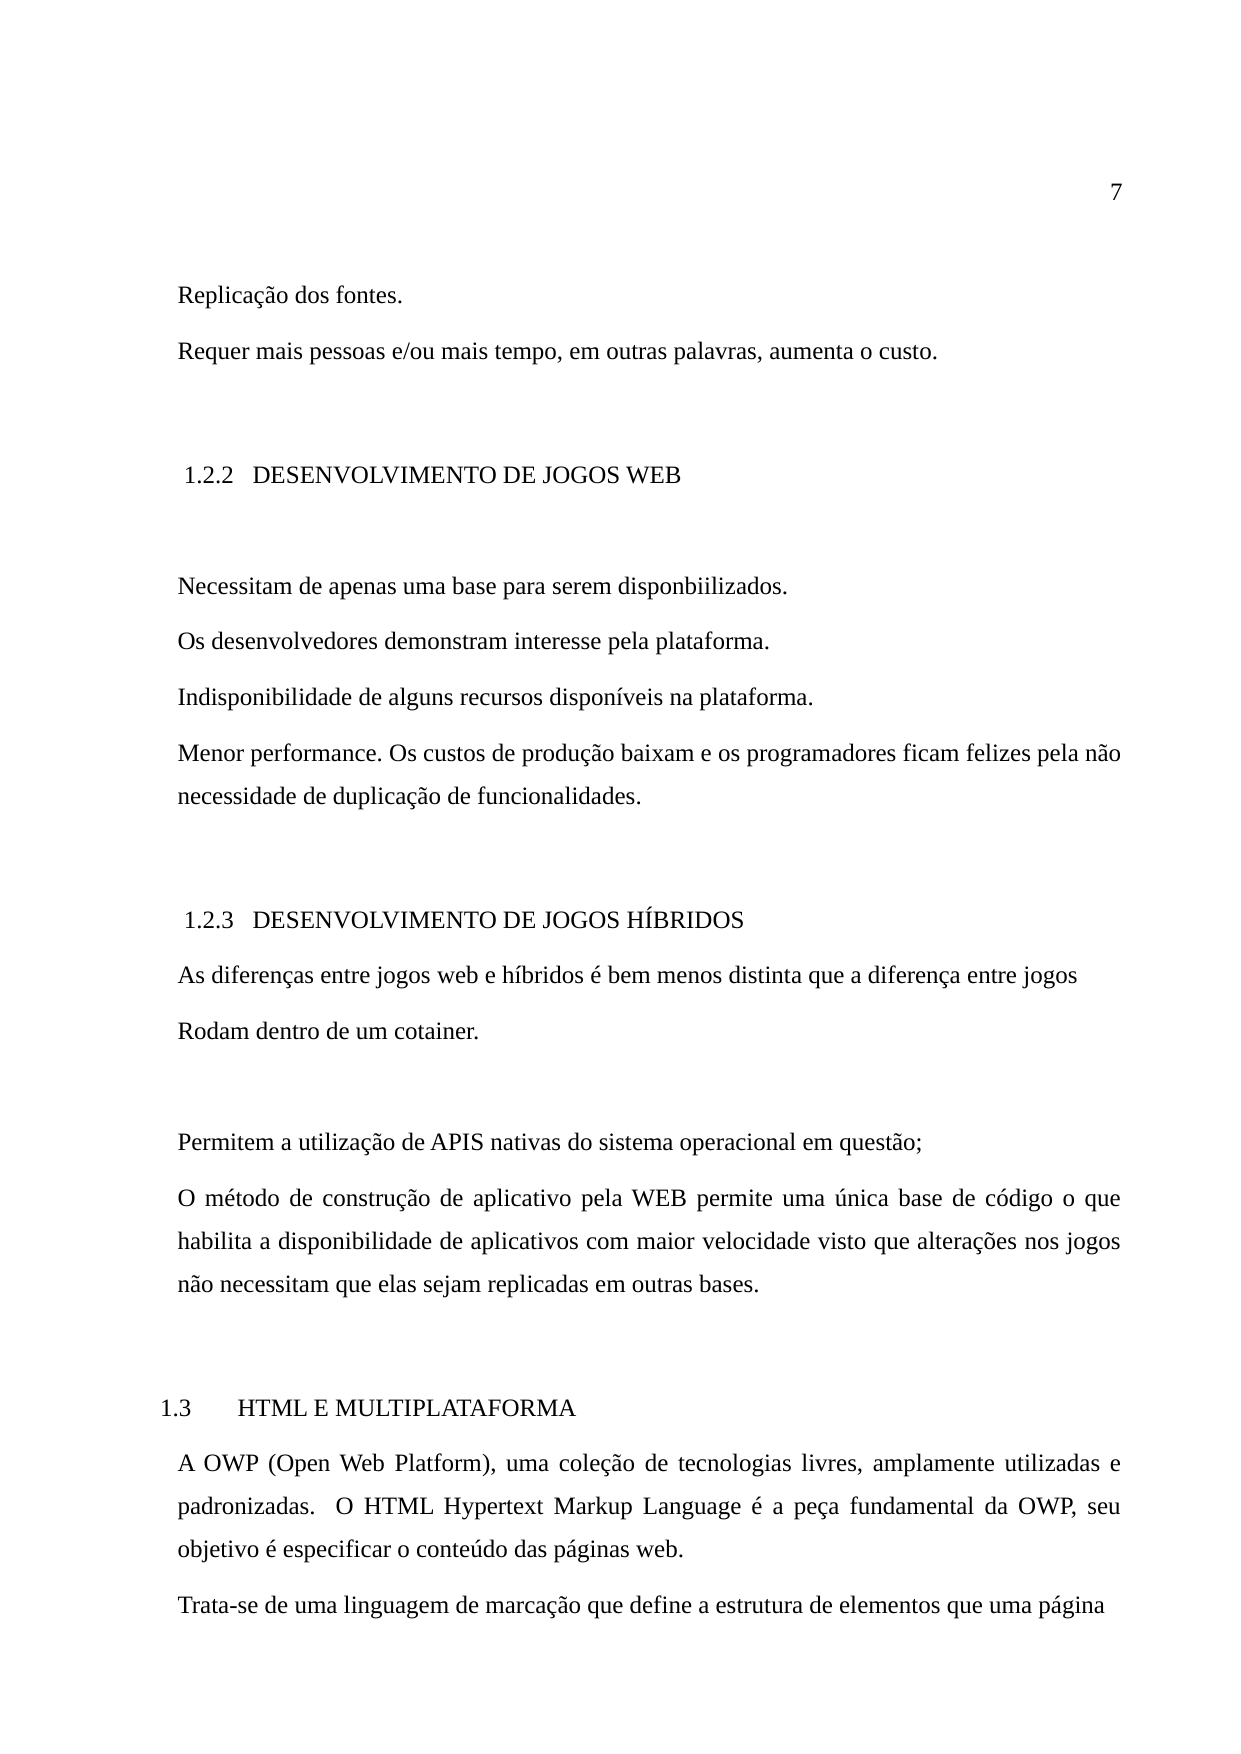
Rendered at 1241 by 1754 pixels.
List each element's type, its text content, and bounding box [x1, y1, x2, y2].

subtitle DESENVOLVIMENTO DE JOGOS HÍBRIDOS [177, 905, 1122, 934]
text Necessitam de apenas uma base para serem disponbiilizados. [177, 571, 1122, 599]
text Os desenvolvedores demonstram interesse pela plataforma. [177, 626, 1122, 655]
text Requer mais pessoas e/ou mais tempo, em outras palavras, aumenta o custo. [177, 336, 1122, 364]
subtitle HTML E MULTIPLATAFORMA [153, 1393, 1122, 1422]
text Trata-se de uma linguagem de marcação que define a estrutura de elementos que uma página [177, 1590, 1122, 1619]
text Permitem a utilização de APIS nativas do sistema operacional em questão; [177, 1127, 1122, 1156]
text Rodam dentro de um cotainer. [177, 1016, 1122, 1044]
text Indisponibilidade de alguns recursos disponíveis na plataforma. [177, 682, 1122, 711]
subtitle DESENVOLVIMENTO DE JOGOS WEB [177, 460, 1122, 489]
text As diferenças entre jogos web e híbridos é bem menos distinta que a diferença entre jogos [177, 960, 1122, 989]
text Menor performance. Os custos de produção baixam e os programadores ficam felizes pela não necessidade de duplicação de funcionalidades. [177, 738, 1122, 809]
text A OWP (Open Web Platform), uma coleção de tecnologias livres, amplamente utilizadas e padronizadas. O HTML Hypertext Markup Language é a peça fundamental da OWP, seu objetivo é especificar o conteúdo das páginas web. [177, 1448, 1122, 1563]
text O método de construção de aplicativo pela WEB permite uma única base de código o que habilita a disponibilidade de aplicativos com maior velocidade visto que alterações nos jogos não necessitam que elas sejam replicadas em outras bases. [177, 1183, 1122, 1298]
text Replicação dos fontes. [177, 280, 1122, 309]
